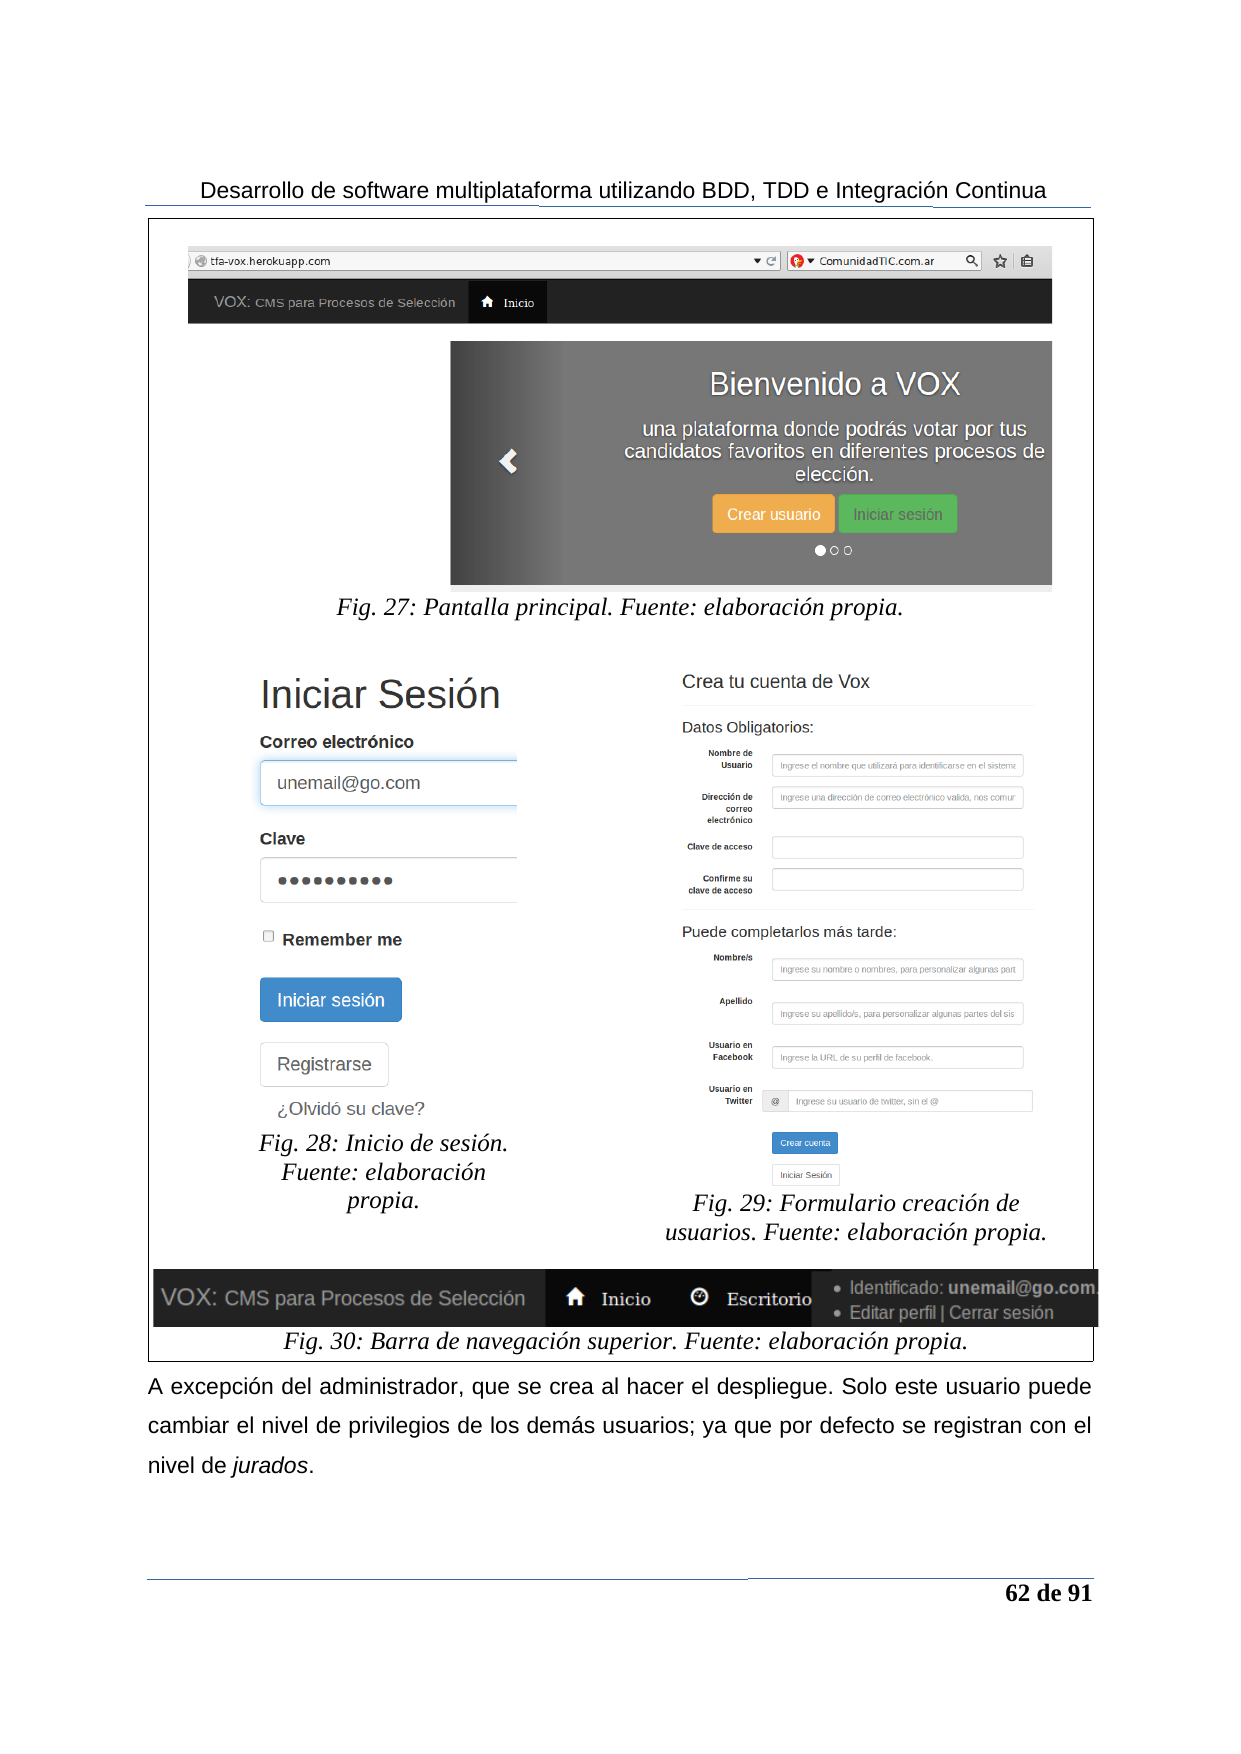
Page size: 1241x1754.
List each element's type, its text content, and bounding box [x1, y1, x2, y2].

table_cell [149, 655, 619, 1251]
picture [188, 246, 1053, 592]
table_cell [149, 1251, 1093, 1269]
picture [250, 673, 517, 1128]
table_cell [619, 655, 1093, 1251]
picture [677, 673, 1035, 1188]
table_cell [149, 1270, 1093, 1361]
table_header [149, 219, 1093, 655]
text A excepción del administrador, que se crea al hacer el despliegue. Solo este usuario puede cambiar el nivel de privilegios de los demás usuarios; ya que por defecto se registran con el nivel de jurados. [148, 1373, 1093, 1478]
picture [153, 1269, 1099, 1327]
